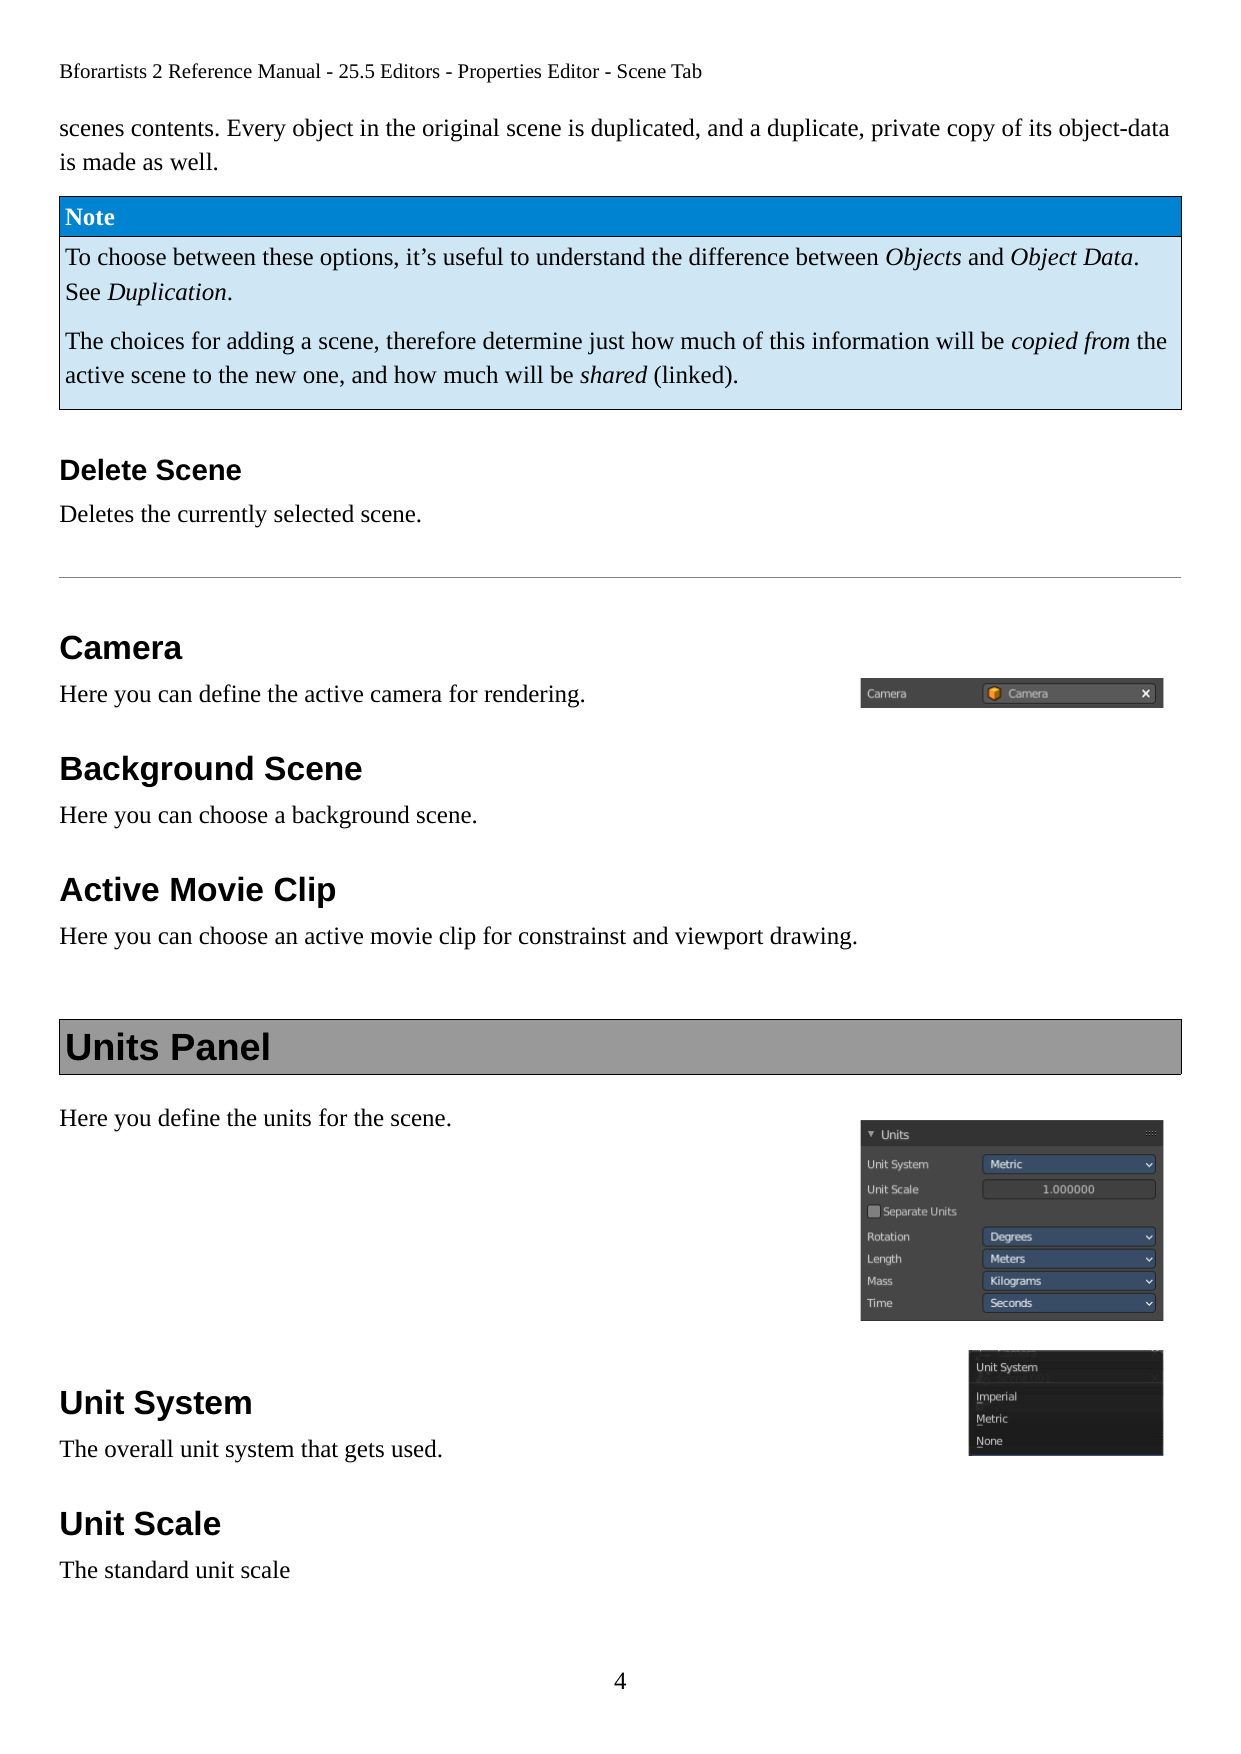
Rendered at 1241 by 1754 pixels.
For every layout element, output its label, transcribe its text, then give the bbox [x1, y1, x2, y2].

text Deletes the currently selected scene. [59, 499, 1181, 528]
text scenes contents. Every object in the original scene is duplicated, and a duplicate, private copy of its object-data is made as well. [59, 113, 1181, 176]
subtitle Active Movie Clip [59, 869, 1181, 908]
picture [968, 1350, 1164, 1456]
subtitle Unit System [59, 1382, 968, 1421]
text Here you define the units for the scene. [59, 1103, 1181, 1132]
picture [860, 678, 1164, 708]
subtitle Background Scene [59, 748, 1181, 787]
text Here you can choose an active movie clip for constrainst and viewport drawing. [59, 921, 1181, 949]
text Here you can choose a background scene. [59, 800, 1181, 828]
table_header Units Panel [60, 1020, 1181, 1074]
table_header Note [60, 197, 1181, 236]
text Here you can define the active camera for rendering. [59, 679, 860, 707]
subtitle Unit Scale [59, 1503, 1181, 1542]
subtitle Delete Scene [59, 453, 1181, 487]
text The overall unit system that gets used. [59, 1434, 1181, 1462]
table_cell To choose between these options, it’s useful to understand the difference between Objects and Object Data. See Duplication. The choices for adding a scene, therefore determine just how much of this information will be copied from the active scene to the new one, and how much will be shared (linked). [60, 237, 1181, 409]
picture [860, 1120, 1164, 1321]
subtitle [1164, 1382, 1181, 1421]
text The standard unit scale [59, 1555, 1181, 1583]
subtitle Camera [59, 627, 1181, 666]
